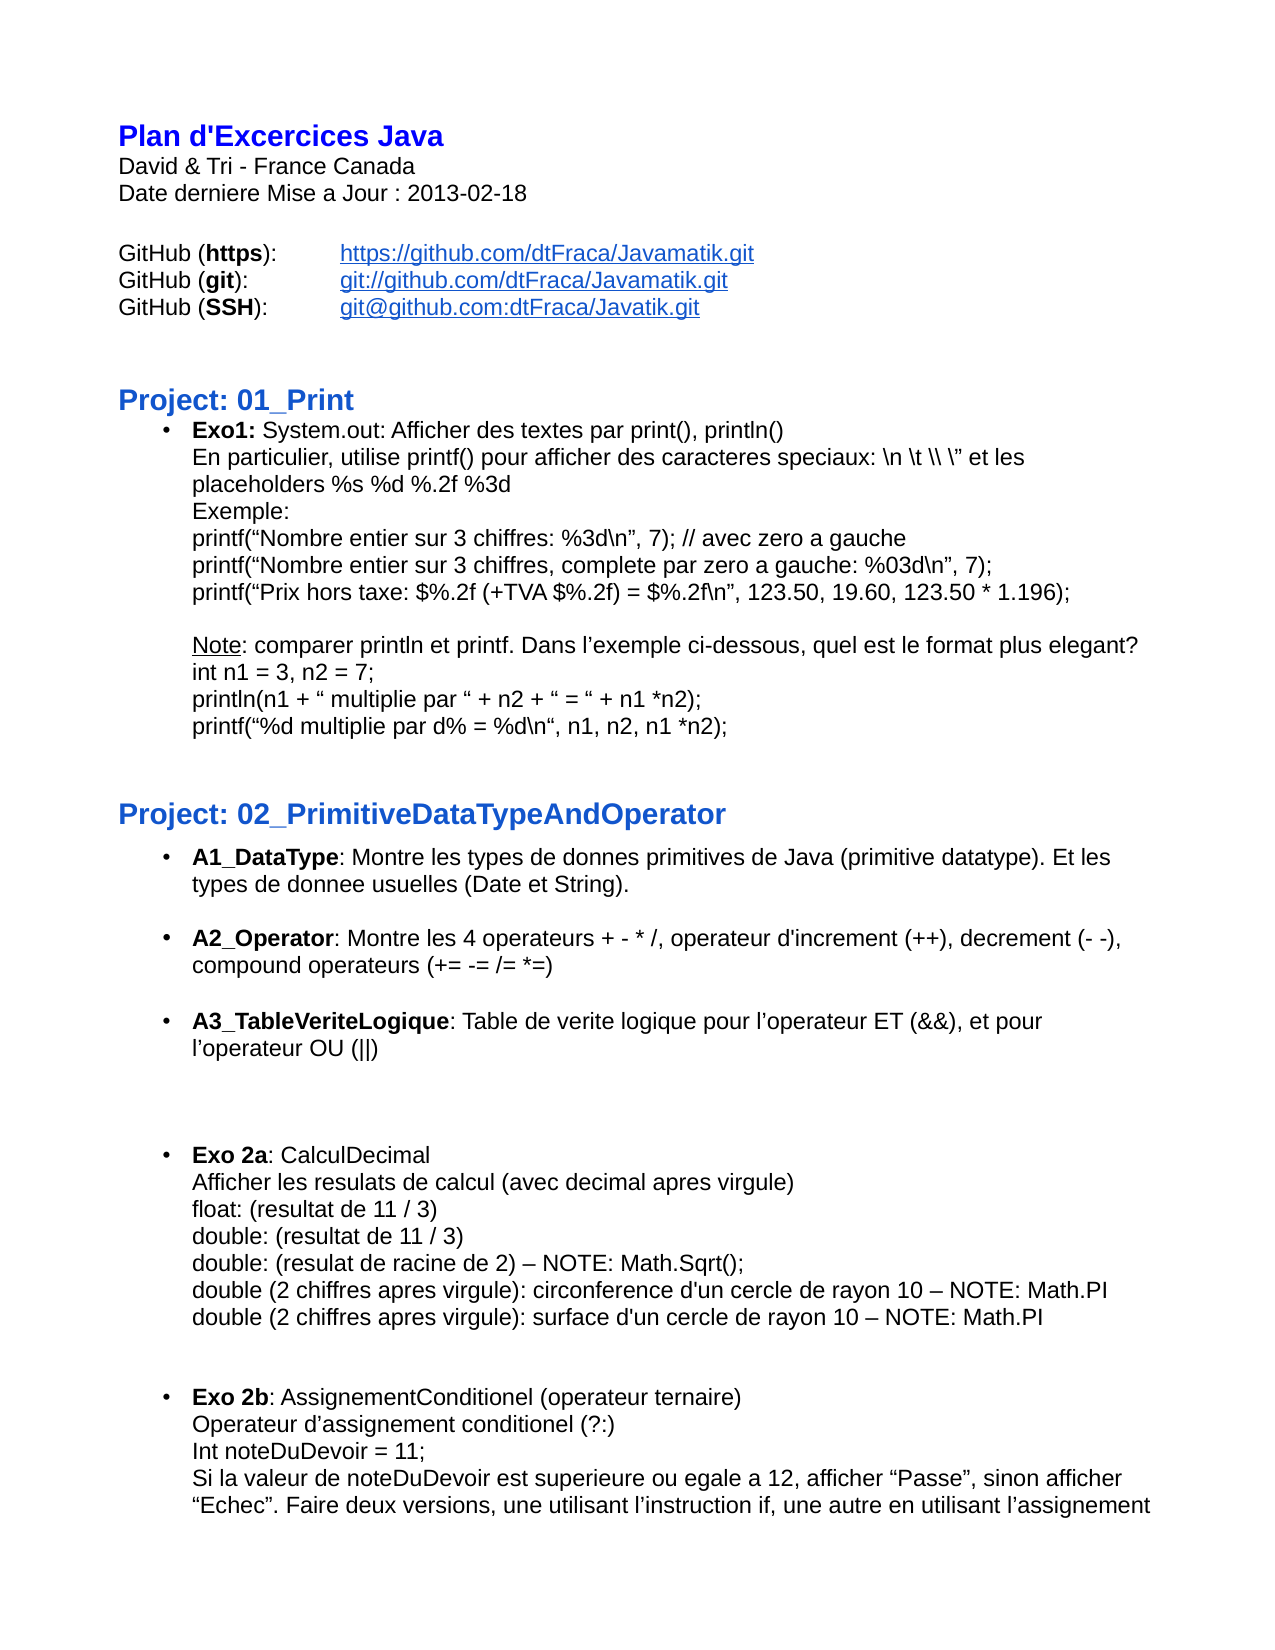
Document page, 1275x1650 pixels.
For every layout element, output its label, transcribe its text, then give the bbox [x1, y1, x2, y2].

list Exo 2b: AssignementConditionel (operateur ternaire) Operateur d’assignement conditionel (?:) Int noteDuDevoir = 11; Si la valeur de noteDuDevoir est superieure ou egale a 12, afficher “Passe”, sinon afficher “Echec”. Faire deux versions, une utilisant l’instruction if, une autre en utilisant l’assignement [162, 1384, 1157, 1518]
text Project: 01_Print [118, 349, 1157, 416]
text Plan d'Excercices Java David & Tri - France Canada Date derniere Mise a Jour : 2013-02-18 GitHub (https): https://github.com/dtFraca/Javamatik.git GitHub (git): git://github.com/dtFraca/Javamatik.git GitHub (SSH): git@github.com:dtFraca/Javatik.git [118, 118, 1157, 349]
list Exo 2a: CalculDecimal Afficher les resulats de calcul (avec decimal apres virgule) float: (resultat de 11 / 3) double: (resultat de 11 / 3) double: (resulat de racine de 2) – NOTE: Math.Sqrt(); double (2 chiffres apres virgule): circonference d'un cercle de rayon 10 – NOTE: Math.PI double (2 chiffres apres virgule): surface d'un cercle de rayon 10 – NOTE: Math.PI [162, 1142, 1157, 1384]
text Project: 02_PrimitiveDataTypeAndOperator [118, 739, 1157, 831]
list A1_DataType: Montre les types de donnes primitives de Java (primitive datatype). Et les types de donnee usuelles (Date et String). [162, 843, 1157, 924]
list Exo1: System.out: Afficher des textes par print(), println() En particulier, utilise printf() pour afficher des caracteres speciaux: \n \t \\ \” et les placeholders %s %d %.2f %3d Exemple: printf(“Nombre entier sur 3 chiffres: %3d\n”, 7); // avec zero a gauche printf(“Nombre entier sur 3 chiffres, complete par zero a gauche: %03d\n”, 7); printf(“Prix hors taxe: $%.2f (+TVA $%.2f) = $%.2f\n”, 123.50, 19.60, 123.50 * 1.196); Note: comparer println et printf. Dans l’exemple ci-dessous, quel est le format plus elegant? int n1 = 3, n2 = 7; println(n1 + “ multiplie par “ + n2 + “ = “ + n1 *n2); printf(“%d multiplie par d% = %d\n“, n1, n2, n1 *n2); [162, 416, 1157, 739]
list A2_Operator: Montre les 4 operateurs + - * /, operateur d'increment (++), decrement (- -), compound operateurs (+= -= /= *=) [162, 924, 1157, 1007]
list A3_TableVeriteLogique: Table de verite logique pour l’operateur ET (&&), et pour l’operateur OU (||) [162, 1007, 1157, 1142]
